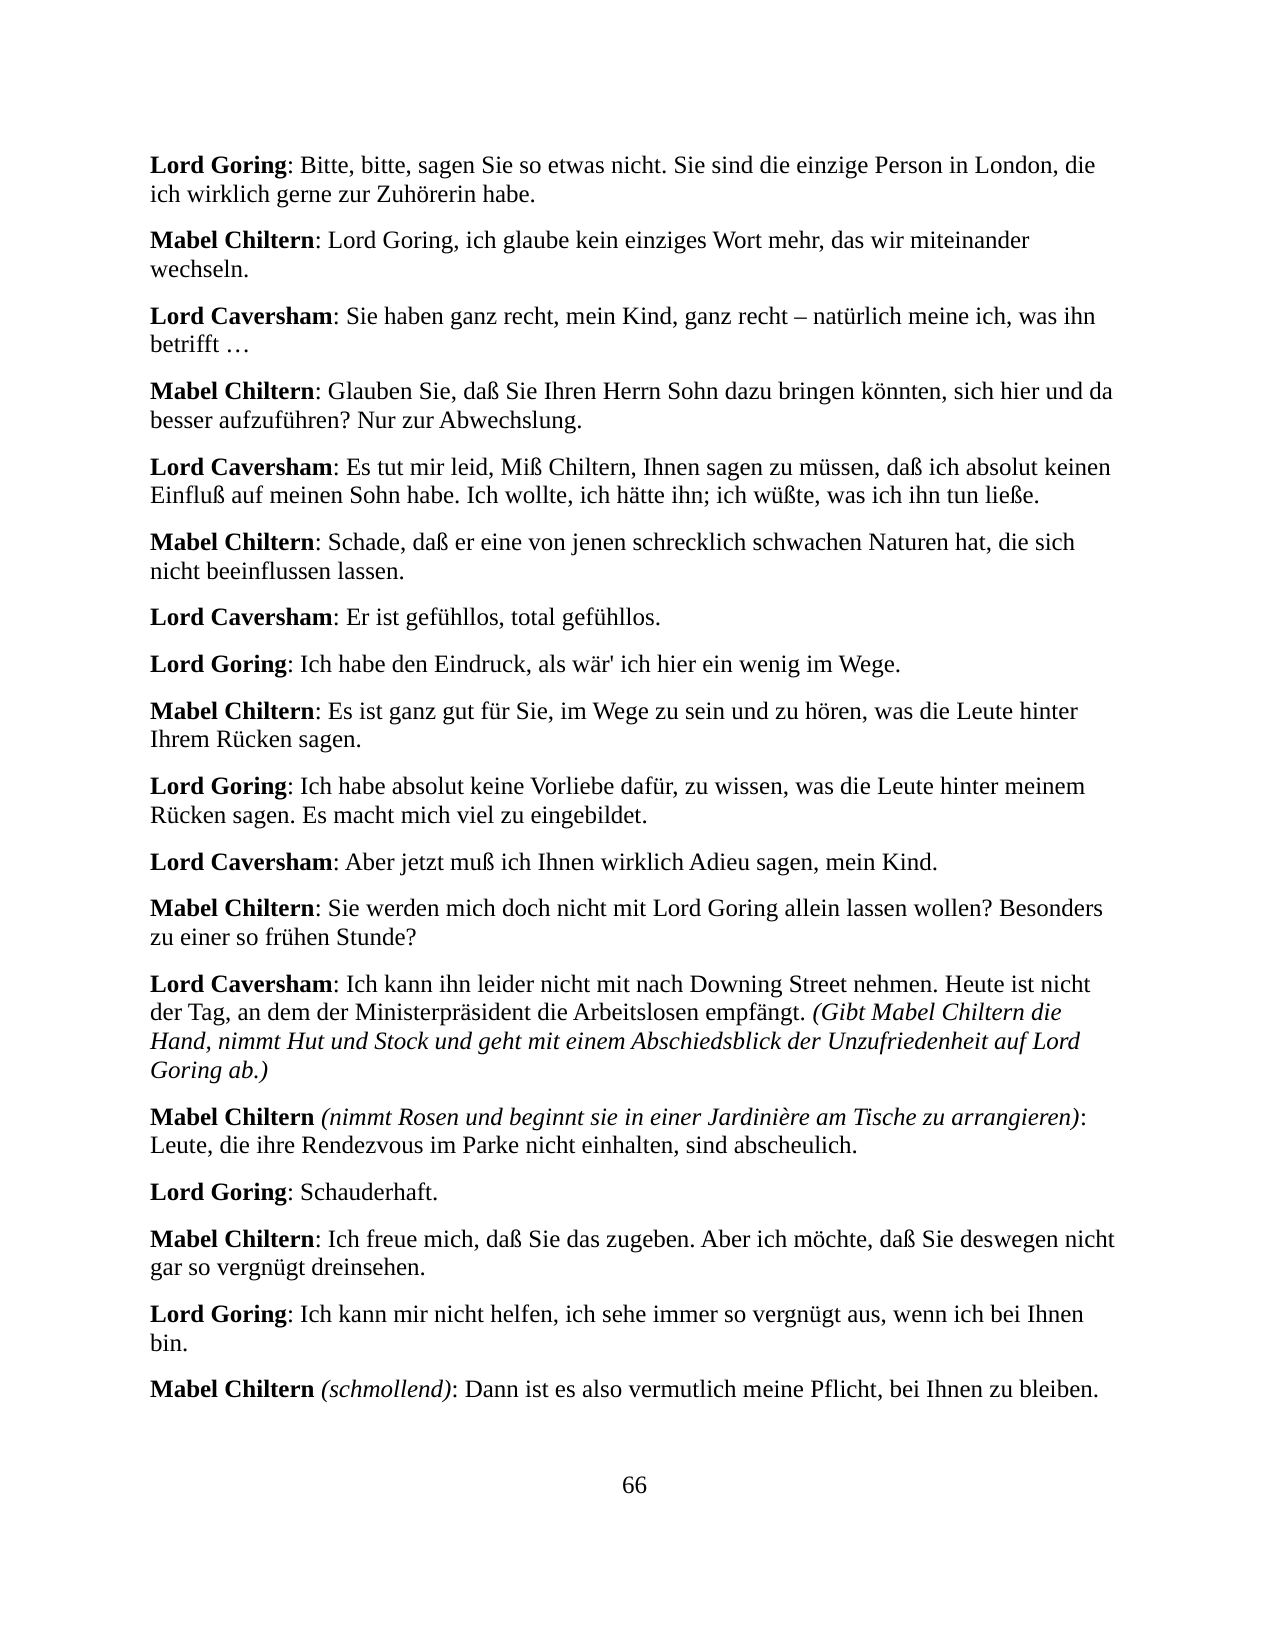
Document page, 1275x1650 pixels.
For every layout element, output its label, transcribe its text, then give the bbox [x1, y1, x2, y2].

text Mabel Chiltern: Schade, daß er eine von jenen schrecklich schwachen Naturen hat, die sich nicht beeinflussen lassen. [150, 527, 1125, 584]
text Mabel Chiltern: Ich freue mich, daß Sie das zugeben. Aber ich möchte, daß Sie deswegen nicht gar so vergnügt dreinsehen. [150, 1224, 1125, 1281]
text Lord Caversham: Er ist gefühllos, total gefühllos. [150, 602, 1125, 631]
text Lord Goring: Ich habe den Eindruck, als wär' ich hier ein wenig im Wege. [150, 649, 1125, 678]
text Mabel Chiltern: Lord Goring, ich glaube kein einziges Wort mehr, das wir miteinander wechseln. [150, 225, 1125, 283]
text Lord Goring: Ich habe absolut keine Vorliebe dafür, zu wissen, was die Leute hinter meinem Rücken sagen. Es macht mich viel zu eingebildet. [150, 771, 1125, 829]
text Mabel Chiltern: Glauben Sie, daß Sie Ihren Herrn Sohn dazu bringen könnten, sich hier und da besser aufzuführen? Nur zur Abwechslung. [150, 376, 1125, 434]
text Lord Caversham: Aber jetzt muß ich Ihnen wirklich Adieu sagen, mein Kind. [150, 847, 1125, 875]
text Mabel Chiltern: Es ist ganz gut für Sie, im Wege zu sein und zu hören, was die Leute hinter Ihrem Rücken sagen. [150, 696, 1125, 753]
text Mabel Chiltern (schmollend): Dann ist es also vermutlich meine Pflicht, bei Ihnen zu bleiben. [150, 1374, 1125, 1403]
text Mabel Chiltern: Sie werden mich doch nicht mit Lord Goring allein lassen wollen? Besonders zu einer so frühen Stunde? [150, 893, 1125, 951]
text Lord Caversham: Sie haben ganz recht, mein Kind, ganz recht – natürlich meine ich, was ihn betrifft … [150, 301, 1125, 358]
text Lord Goring: Schauderhaft. [150, 1177, 1125, 1206]
text Lord Caversham: Ich kann ihn leider nicht mit nach Downing Street nehmen. Heute ist nicht der Tag, an dem der Ministerpräsident die Arbeitslosen empfängt. (Gibt Mabel Chiltern die Hand, nimmt Hut und Stock und geht mit einem Abschiedsblick der Unzufriedenheit auf Lord Goring ab.) [150, 969, 1125, 1084]
text Lord Goring: Ich kann mir nicht helfen, ich sehe immer so vergnügt aus, wenn ich bei Ihnen bin. [150, 1299, 1125, 1357]
text Mabel Chiltern (nimmt Rosen und beginnt sie in einer Jardinière am Tische zu arrangieren): Leute, die ihre Rendezvous im Parke nicht einhalten, sind abscheulich. [150, 1102, 1125, 1159]
text Lord Goring: Bitte, bitte, sagen Sie so etwas nicht. Sie sind die einzige Person in London, die ich wirklich gerne zur Zuhörerin habe. [150, 150, 1125, 207]
text Lord Caversham: Es tut mir leid, Miß Chiltern, Ihnen sagen zu müssen, daß ich absolut keinen Einfluß auf meinen Sohn habe. Ich wollte, ich hätte ihn; ich wüßte, was ich ihn tun ließe. [150, 452, 1125, 509]
